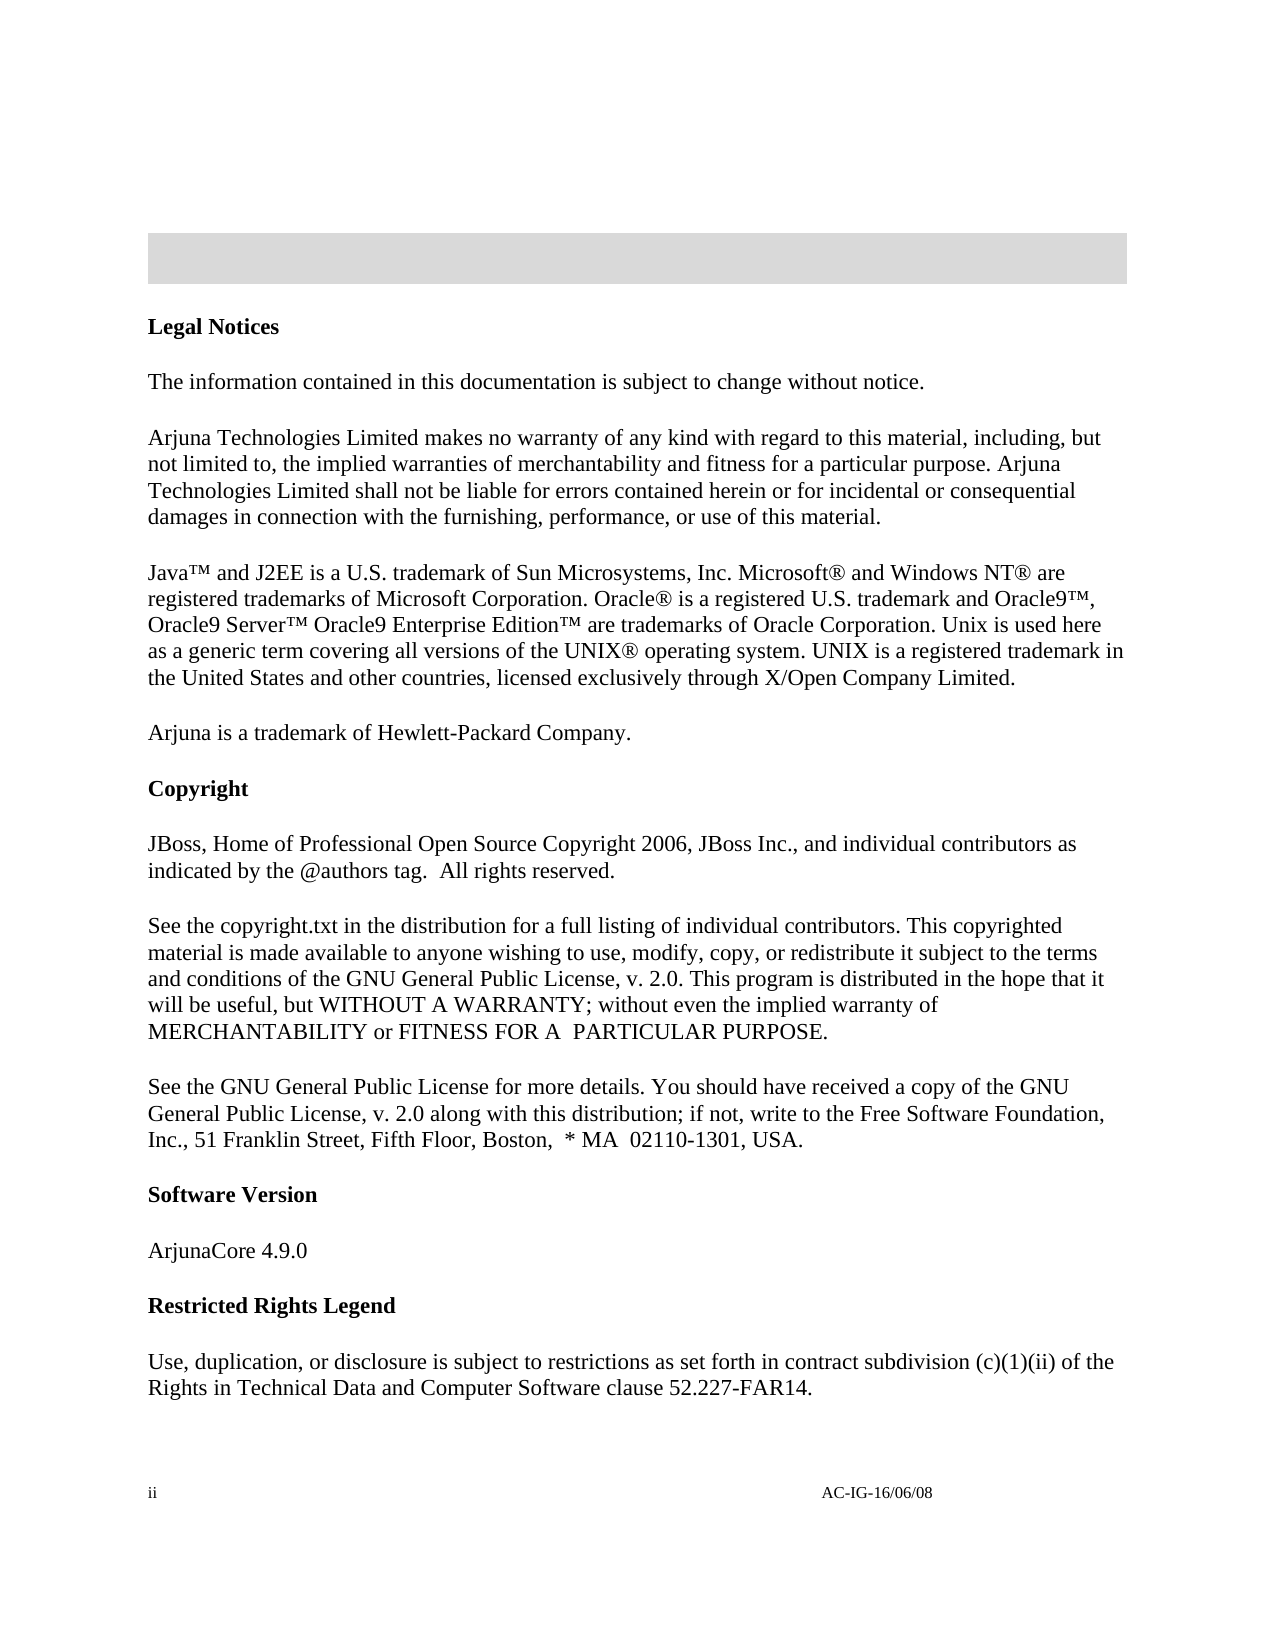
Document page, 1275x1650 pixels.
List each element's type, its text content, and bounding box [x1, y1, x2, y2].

text Use, duplication, or disclosure is subject to restrictions as set forth in contract subdivision (c)(1)(ii) of the Rights in Technical Data and Computer Software clause 52.227-FAR14. [148, 1348, 1127, 1401]
text See the copyright.txt in the distribution for a full listing of individual contributors. This copyrighted material is made available to anyone wishing to use, modify, copy, or redistribute it subject to the terms and conditions of the GNU General Public License, v. 2.0. This program is distributed in the hope that it will be useful, but WITHOUT A WARRANTY; without even the implied warranty of MERCHANTABILITY or FITNESS FOR A PARTICULAR PURPOSE. [148, 912, 1127, 1044]
text Arjuna is a trademark of Hewlett-Packard Company. [148, 719, 1127, 746]
text Restricted Rights Legend [148, 1293, 1127, 1319]
text Copyright [148, 775, 1127, 801]
text Software Version [148, 1182, 1127, 1208]
text Arjuna Technologies Limited makes no warranty of any kind with regard to this material, including, but not limited to, the implied warranties of merchantability and fitness for a particular purpose. Arjuna Technologies Limited shall not be liable for errors contained herein or for incidental or consequential damages in connection with the furnishing, performance, or use of this material. [148, 424, 1127, 529]
text See the GNU General Public License for more details. You should have received a copy of the GNU General Public License, v. 2.0 along with this distribution; if not, write to the Free Software Foundation, Inc., 51 Franklin Street, Fifth Floor, Boston, * MA 02110-1301, USA. [148, 1073, 1127, 1152]
text ArjunaCore 4.9.0 [148, 1237, 1127, 1263]
text The information contained in this documentation is subject to change without notice. [148, 368, 1127, 395]
text Legal Notices [148, 313, 1127, 339]
text Java™ and J2EE is a U.S. trademark of Sun Microsystems, Inc. Microsoft® and Windows NT® are registered trademarks of Microsoft Corporation. Oracle® is a registered U.S. trademark and Oracle9™, Oracle9 Server™ Oracle9 Enterprise Edition™ are trademarks of Oracle Corporation. Unix is used here as a generic term covering all versions of the UNIX® operating system. UNIX is a registered trademark in the United States and other countries, licensed exclusively through X/Open Company Limited. [148, 558, 1127, 690]
text JBoss, Home of Professional Open Source Copyright 2006, JBoss Inc., and individual contributors as indicated by the @authors tag. All rights reserved. [148, 831, 1127, 883]
